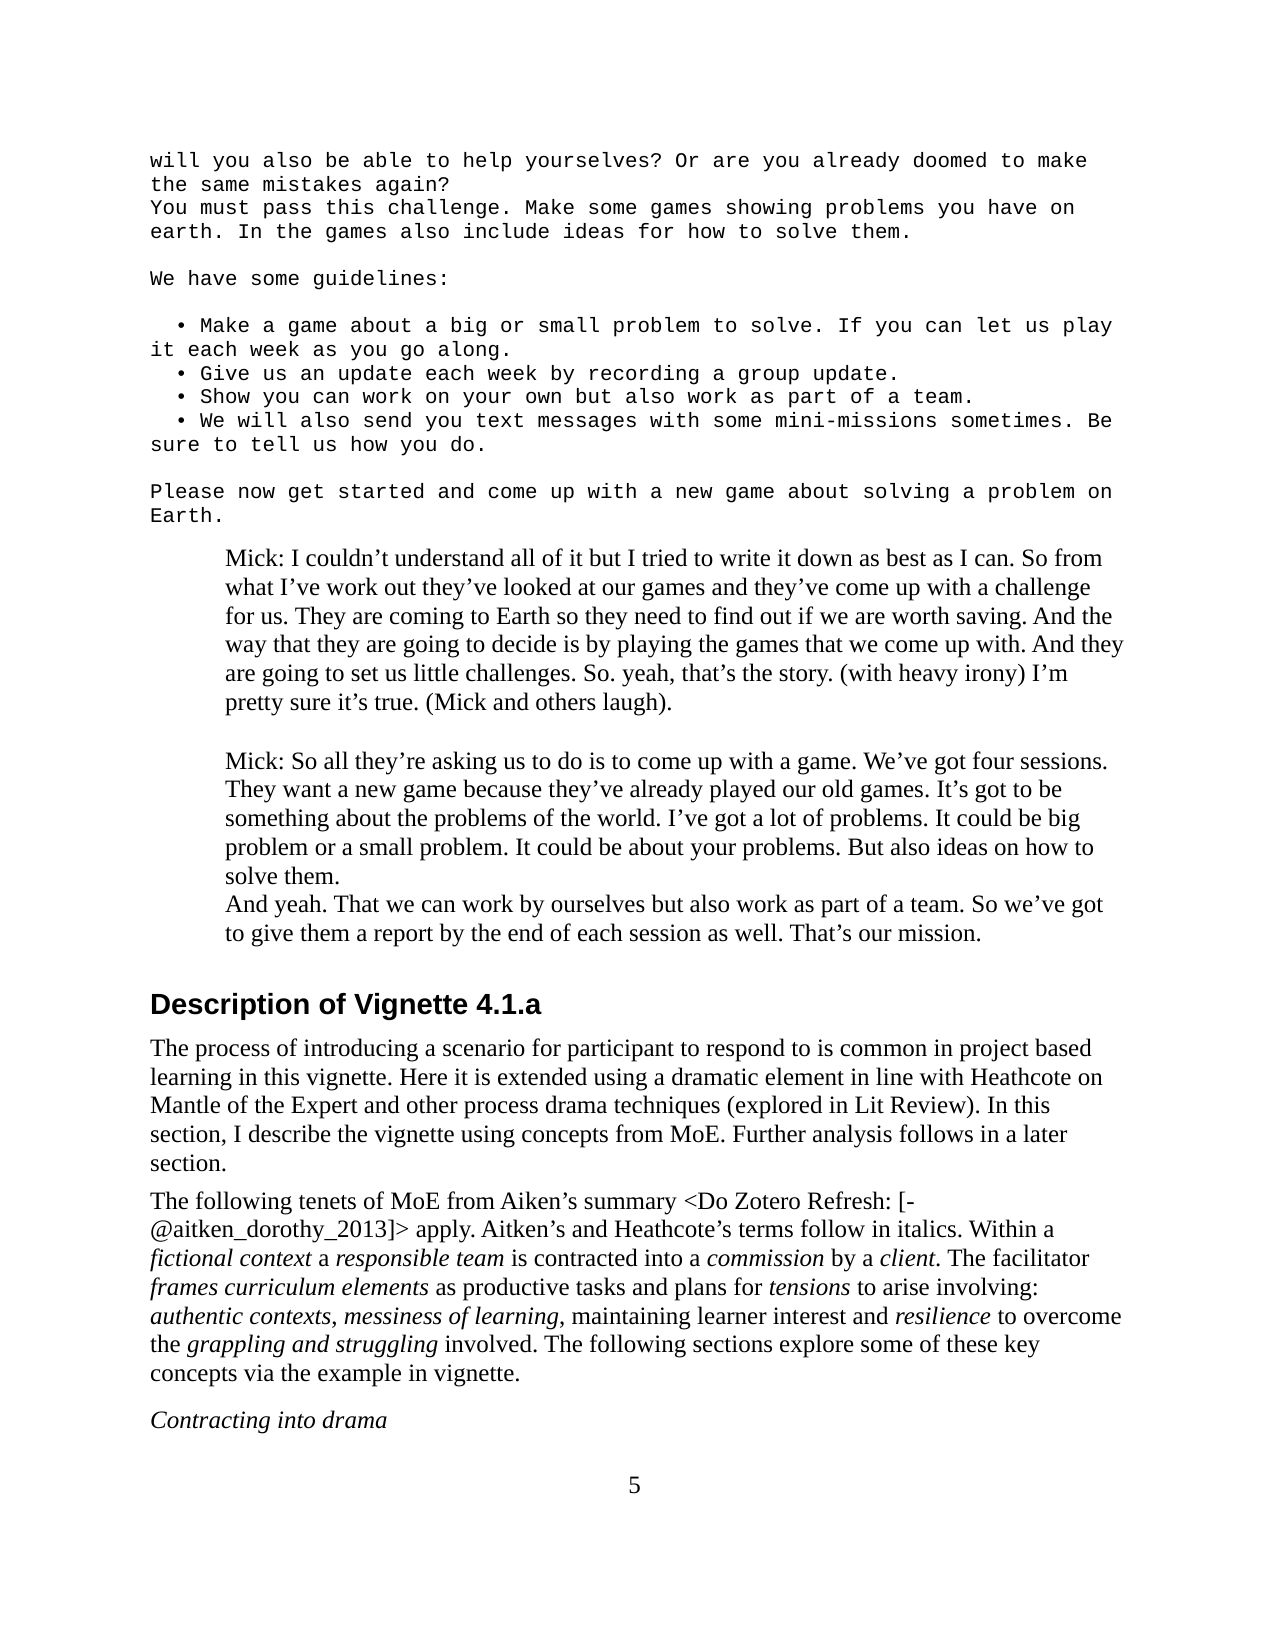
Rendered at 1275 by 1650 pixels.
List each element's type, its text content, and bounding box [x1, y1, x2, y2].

text will you also be able to help yourselves? Or are you already doomed to make the same mistakes again? [150, 150, 1125, 197]
text Contracting into drama [150, 1405, 1125, 1434]
text • We will also send you text messages with some mini-missions sometimes. Be sure to tell us how you do. [150, 410, 1125, 457]
text You must pass this challenge. Make some games showing problems you have on earth. In the games also include ideas for how to solve them. [150, 197, 1125, 244]
text The following tenets of MoE from Aiken’s summary <Do Zotero Refresh: [-@aitken_dorothy_2013]> apply. Aitken’s and Heathcote’s terms follow in italics. Within a fictional context a responsible team is contracted into a commission by a client. The facilitator frames curriculum elements as productive tasks and plans for tensions to arise involving: authentic contexts, messiness of learning, maintaining learner interest and resilience to overcome the grappling and struggling involved. The following sections explore some of these key concepts via the example in vignette. [150, 1186, 1125, 1387]
text We have some guidelines: [150, 268, 1125, 292]
text Mick: I couldn’t understand all of it but I tried to write it down as best as I can. So from what I’ve work out they’ve looked at our games and they’ve come up with a challenge for us. They are coming to Earth so they need to find out if we are worth saving. And the way that they are going to decide is by playing the games that we come up with. And they are going to set us little challenges. So. yeah, that’s the story. (with heavy irony) I’m pretty sure it’s true. (Mick and others laugh). [225, 543, 1125, 716]
text The process of introducing a scenario for participant to respond to is common in project based learning in this vignette. Here it is extended using a dramatic element in line with Heathcote on Mantle of the Expert and other process drama techniques (explored in Lit Review). In this section, I describe the vignette using concepts from MoE. Further analysis follows in a later section. [150, 1033, 1125, 1177]
text Please now get started and come up with a new game about solving a problem on Earth. [150, 481, 1125, 528]
text • Show you can work on your own but also work as part of a team. [150, 386, 1125, 410]
subtitle Description of Vignette 4.1.a [150, 987, 1125, 1021]
text Mick: So all they’re asking us to do is to come up with a game. We’ve got four sessions. They want a new game because they’ve already played our old games. It’s got to be something about the problems of the world. I’ve got a lot of problems. It could be big problem or a small problem. It could be about your problems. But also ideas on how to solve them. And yeah. That we can work by ourselves but also work as part of a team. So we’ve got to give them a report by the end of each session as well. That’s our mission. [225, 746, 1125, 947]
text • Make a game about a big or small problem to solve. If you can let us play it each week as you go along. [150, 316, 1125, 363]
text • Give us an update each week by recording a group update. [150, 363, 1125, 386]
